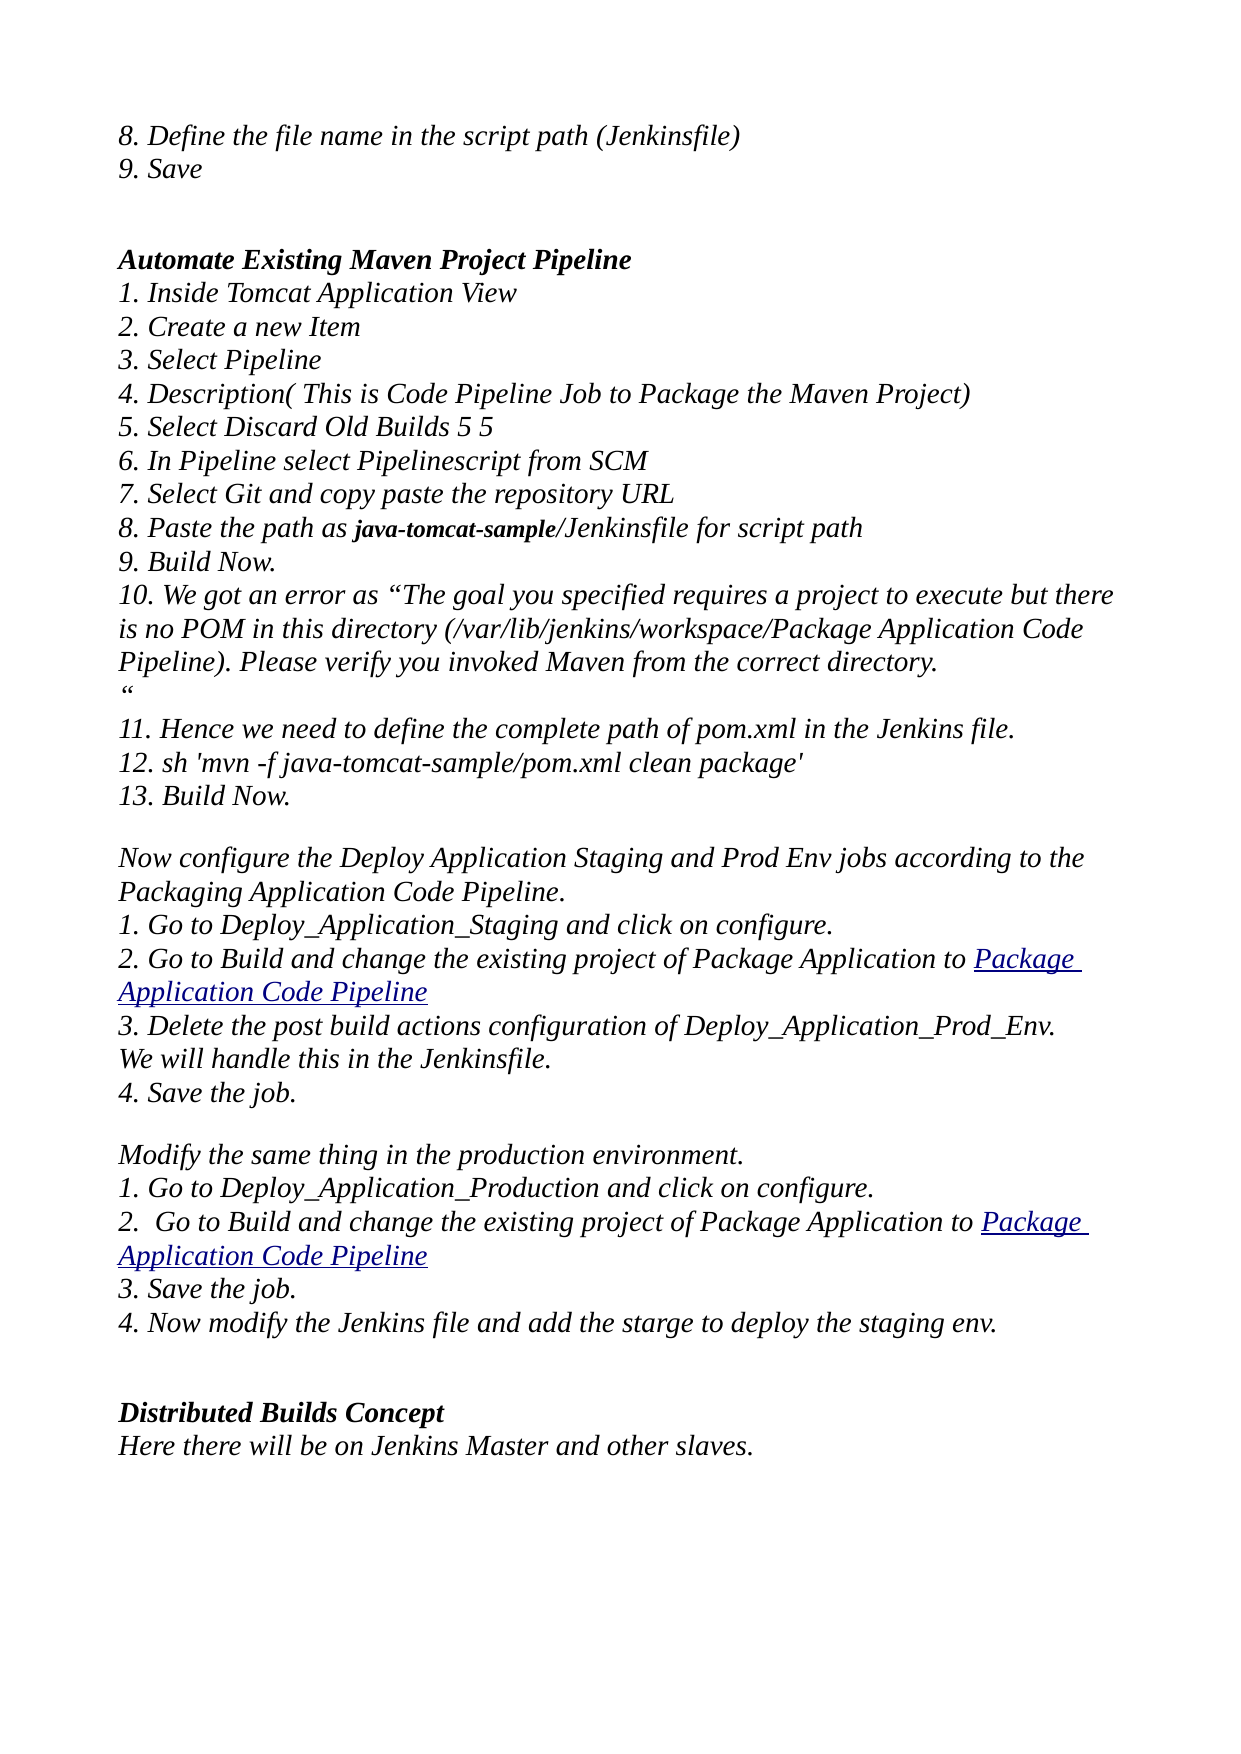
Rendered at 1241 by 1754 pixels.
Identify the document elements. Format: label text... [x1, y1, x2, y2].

text 5. Select Discard Old Builds 5 5 [118, 409, 1122, 443]
text 13. Build Now. [118, 778, 1122, 812]
text We will handle this in the Jenkinsfile. [118, 1042, 1122, 1075]
text 4. Save the job. [118, 1075, 1122, 1109]
text Now configure the Deploy Application Staging and Prod Env jobs according to the Packaging Application Code Pipeline. [118, 840, 1122, 907]
text 3. Delete the post build actions configuration of Deploy_Application_Prod_Env. [118, 1008, 1122, 1042]
text 2. Go to Build and change the existing project of Package Application to Package Application Code Pipeline [118, 941, 1122, 1008]
text 1. Go to Deploy_Application_Production and click on configure. [118, 1171, 1122, 1204]
text 9. Save [118, 152, 1122, 185]
text Distributed Builds Concept [118, 1395, 1122, 1428]
text 8. Paste the path as java-tomcat-sample/Jenkinsfile for script path [118, 510, 1122, 544]
text 12. sh 'mvn -f java-tomcat-sample/pom.xml clean package' [118, 745, 1122, 778]
text 7. Select Git and copy paste the repository URL [118, 477, 1122, 510]
text 1. Go to Deploy_Application_Staging and click on configure. [118, 907, 1122, 941]
text 1. Inside Tomcat Application View [118, 275, 1122, 309]
text 2. Go to Build and change the existing project of Package Application to Package Application Code Pipeline [118, 1204, 1122, 1271]
text 4. Now modify the Jenkins file and add the starge to deploy the staging env. [118, 1305, 1122, 1338]
text “ [118, 678, 1122, 711]
text 3. Select Pipeline [118, 342, 1122, 376]
text 9. Build Now. [118, 544, 1122, 577]
text 11. Hence we need to define the complete path of pom.xml in the Jenkins file. [118, 711, 1122, 745]
text Here there will be on Jenkins Master and other slaves. [118, 1428, 1122, 1462]
text 6. In Pipeline select Pipelinescript from SCM [118, 443, 1122, 477]
text 3. Save the job. [118, 1271, 1122, 1305]
text 2. Create a new Item [118, 309, 1122, 342]
text Modify the same thing in the production environment. [118, 1137, 1122, 1171]
text 4. Description( This is Code Pipeline Job to Package the Maven Project) [118, 376, 1122, 409]
text 10. We got an error as “The goal you specified requires a project to execute but there is no POM in this directory (/var/lib/jenkins/workspace/Package Application Code Pipeline). Please verify you invoked Maven from the correct directory. [118, 577, 1122, 678]
text Automate Existing Maven Project Pipeline [118, 242, 1122, 275]
text 8. Define the file name in the script path (Jenkinsfile) [118, 118, 1122, 152]
